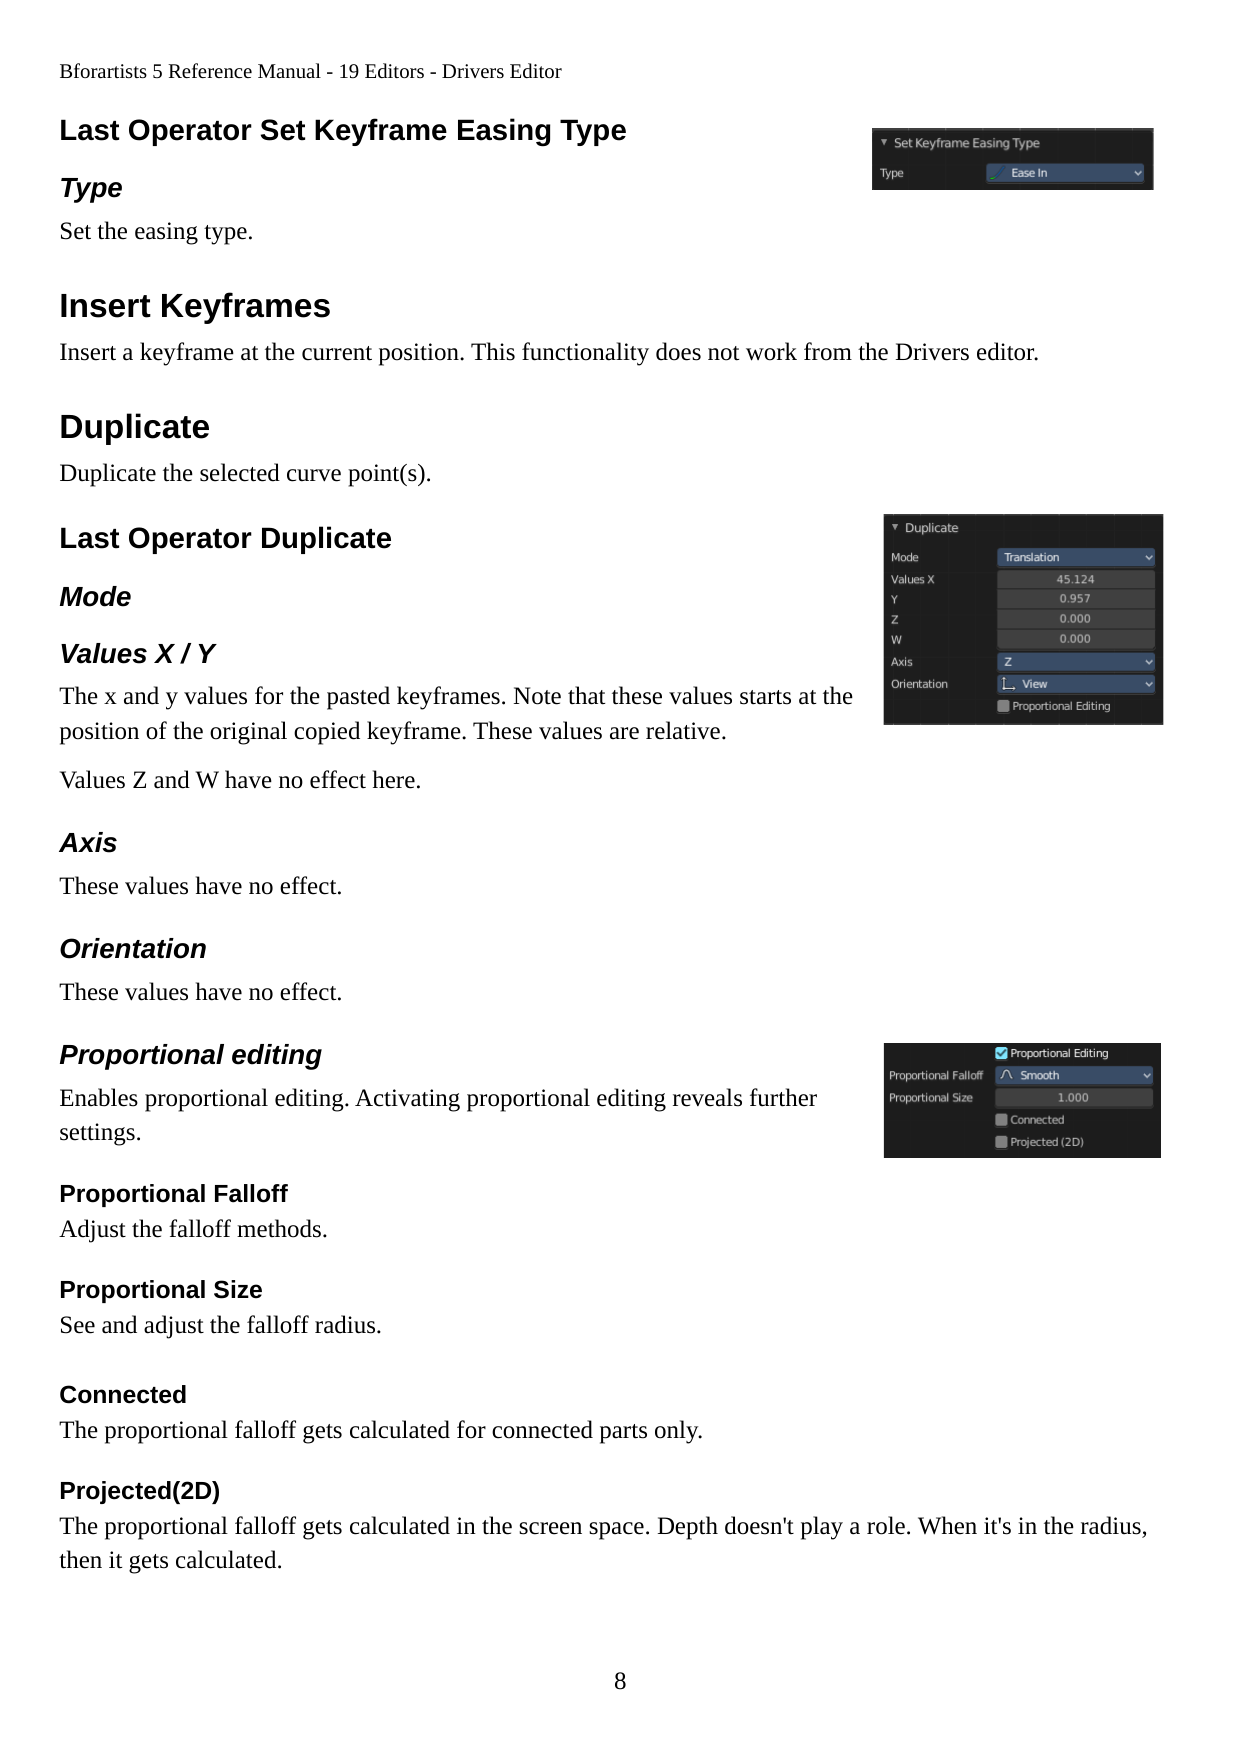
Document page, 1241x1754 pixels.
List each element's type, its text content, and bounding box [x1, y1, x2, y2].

subtitle Proportional editing [59, 1038, 1181, 1070]
subtitle Type [59, 171, 1181, 203]
subtitle [1164, 637, 1181, 669]
text These values have no effect. [59, 871, 1181, 900]
text Duplicate the selected curve point(s). [59, 458, 1181, 487]
text Enables proportional editing. Activating proportional editing reveals further settings. [59, 1083, 883, 1146]
text Values Z and W have no effect here. [59, 765, 1181, 794]
subtitle [1164, 521, 1181, 555]
subtitle Last Operator Set Keyframe Easing Type [59, 113, 1181, 146]
subtitle Duplicate [59, 407, 1181, 445]
text Insert a keyframe at the current position. This functionality does not work from the Drivers editor. [59, 337, 1181, 366]
picture [883, 514, 1164, 725]
subtitle [1164, 580, 1181, 612]
subtitle Projected(2D) [59, 1476, 1181, 1505]
text These values have no effect. [59, 977, 1181, 1006]
subtitle Proportional Size [59, 1275, 1181, 1304]
text Set the easing type. [59, 216, 1181, 244]
subtitle Orientation [59, 932, 1181, 964]
text The proportional falloff gets calculated for connected parts only. [59, 1415, 1181, 1443]
text The x and y values for the pasted keyframes. Note that these values starts at the position of the original copied keyframe. These values are relative. [59, 681, 1181, 745]
text See and adjust the falloff radius. [59, 1310, 1181, 1339]
subtitle Mode [59, 580, 883, 612]
subtitle Axis [59, 827, 1181, 858]
subtitle Proportional Falloff [59, 1179, 1181, 1207]
subtitle Values X / Y [59, 637, 883, 669]
picture [883, 1043, 1161, 1158]
subtitle Last Operator Duplicate [59, 521, 883, 555]
subtitle Connected [59, 1380, 1181, 1408]
text Adjust the falloff methods. [59, 1214, 1181, 1242]
picture [872, 128, 1154, 190]
subtitle Insert Keyframes [59, 286, 1181, 324]
text The proportional falloff gets calculated in the screen space. Depth doesn't play a role. When it's in the radius, then it gets calculated. [59, 1511, 1181, 1574]
